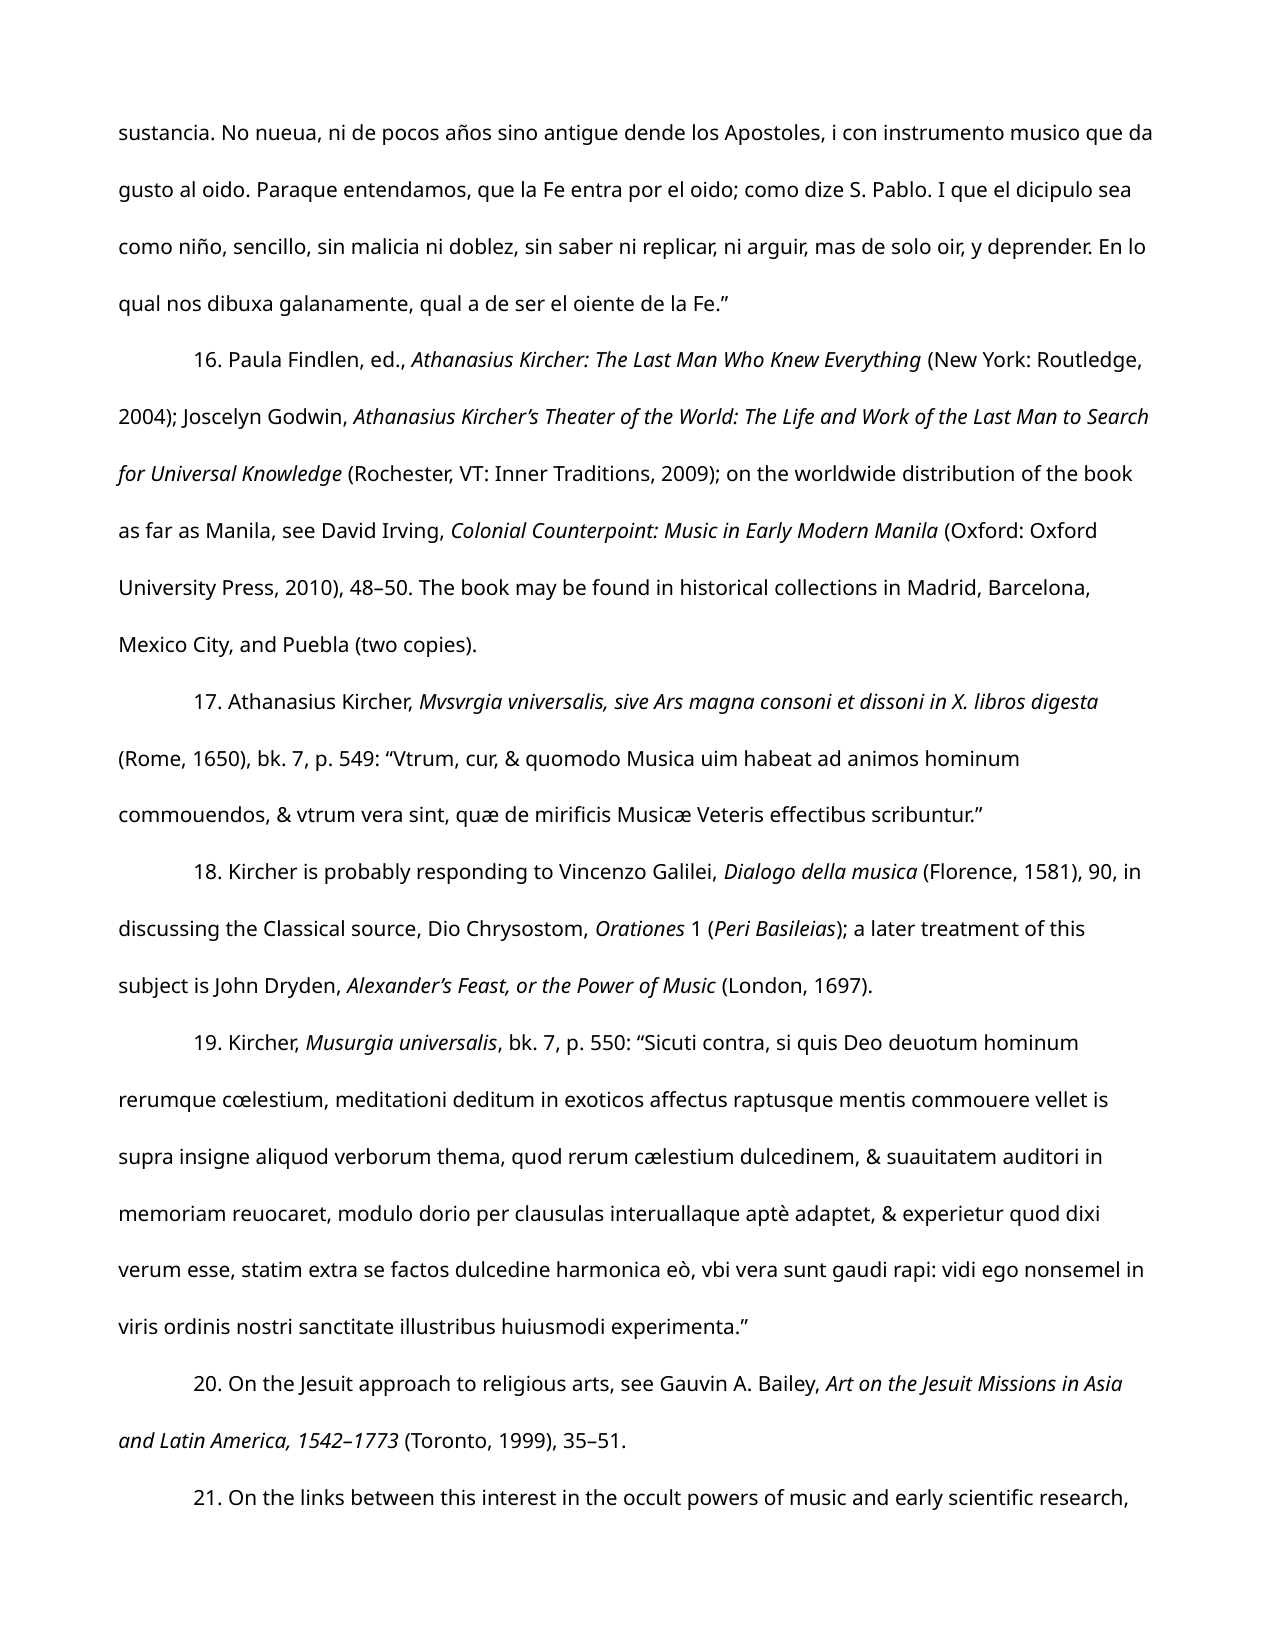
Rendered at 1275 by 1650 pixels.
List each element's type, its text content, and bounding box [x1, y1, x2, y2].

text Athanasius Kircher, Mvsvrgia vniversalis, sive Ars magna consoni et dissoni in X. libros digesta (Rome, 1650), bk. 7, p. 549: “Vtrum, cur, & quomodo Musica uim habeat ad animos hominum commouendos, & vtrum vera sint, quæ de mirificis Musicæ Veteris effectibus scribuntur.” [118, 687, 1157, 829]
text sustancia. No nueua, ni de pocos años sino antigue dende los Apostoles, i con instrumento musico que da gusto al oido. Paraque entendamos, que la Fe entra por el oido; como dize S. Pablo. I que el dicipulo sea como niño, sencillo, sin malicia ni doblez, sin saber ni replicar, ni arguir, mas de solo oir, y deprender. En lo qual nos dibuxa galanamente, qual a de ser el oiente de la Fe.” [118, 118, 1157, 317]
text On the Jesuit approach to religious arts, see Gauvin A. Bailey, Art on the Jesuit Missions in Asia and Latin America, 1542–1773 (Toronto, 1999), 35–51. [118, 1369, 1157, 1455]
text Kircher is probably responding to Vincenzo Galilei, Dialogo della musica (Florence, 1581), 90, in discussing the Classical source, Dio Chrysostom, Orationes 1 (Peri Basileias); a later treatment of this subject is John Dryden, Alexander’s Feast, or the Power of Music (London, 1697). [118, 857, 1157, 1000]
text Kircher, Musurgia universalis, bk. 7, p. 550: “Sicuti contra, si quis Deo deuotum hominum rerumque cœlestium, meditationi deditum in exoticos affectus raptusque mentis commouere vellet is supra insigne aliquod verborum thema, quod rerum cælestium dulcedinem, & suauitatem auditori in memoriam reuocaret, modulo dorio per clausulas interuallaque aptè adaptet, & experietur quod dixi verum esse, statim extra se factos dulcedine harmonica eò, vbi vera sunt gaudi rapi: vidi ego nonsemel in viris ordinis nostri sanctitate illustribus huiusmodi experimenta.” [118, 1028, 1157, 1341]
text On the links between this interest in the occult powers of music and early scientific research, [118, 1483, 1157, 1512]
text Paula Findlen, ed., Athanasius Kircher: The Last Man Who Knew Everything (New York: Routledge, 2004); Joscelyn Godwin, Athanasius Kircher’s Theater of the World: The Life and Work of the Last Man to Search for Universal Knowledge (Rochester, VT: Inner Traditions, 2009); on the worldwide distribution of the book as far as Manila, see David Irving, Colonial Counterpoint: Music in Early Modern Manila (Oxford: Oxford University Press, 2010), 48–50. The book may be found in historical collections in Madrid, Barcelona, Mexico City, and Puebla (two copies). [118, 346, 1157, 658]
